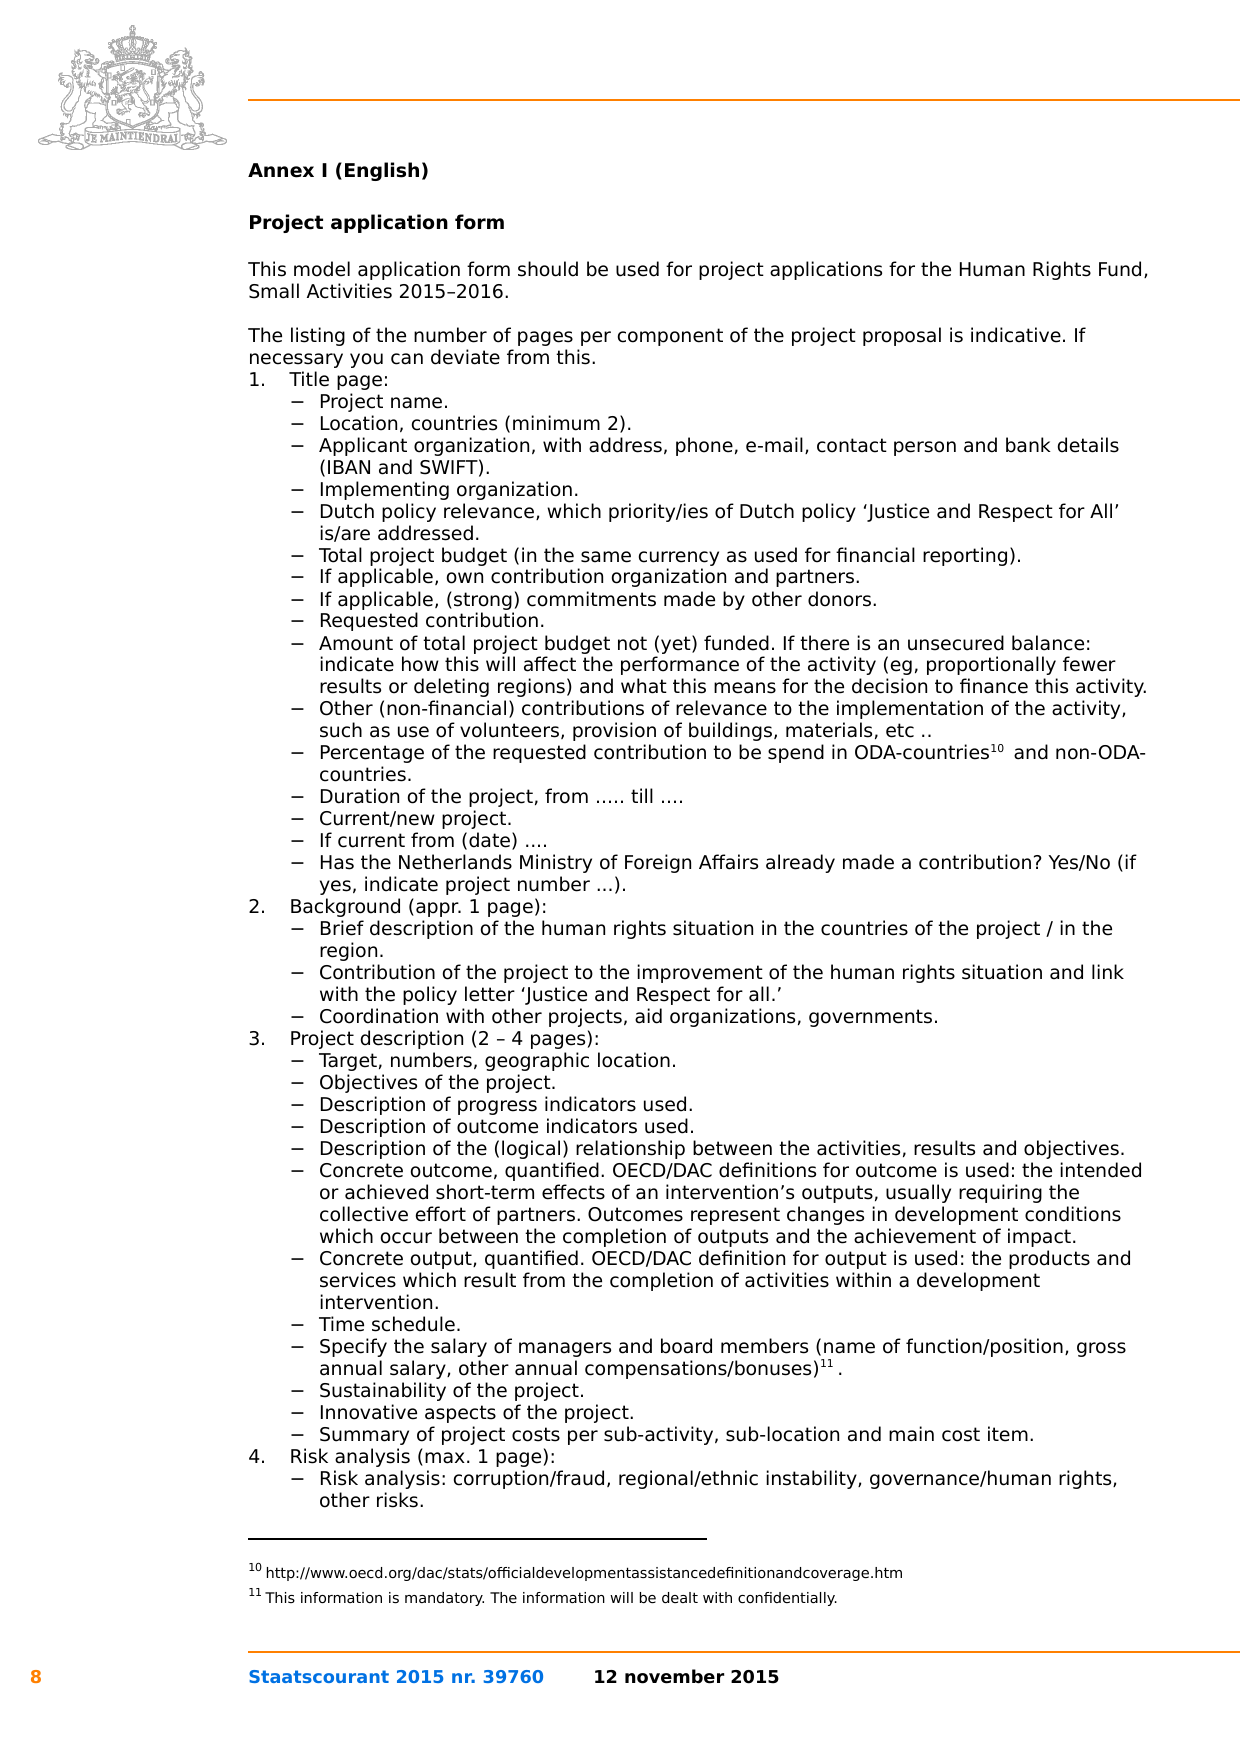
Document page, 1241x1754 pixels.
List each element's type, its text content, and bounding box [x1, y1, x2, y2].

text − If applicable, own contribution organization and partners. [289, 566, 1163, 588]
text The listing of the number of pages per component of the project proposal is indicative. If necessary you can deviate from this. [248, 325, 1163, 369]
text This model application form should be used for project applications for the Human Rights Fund, Small Activities 2015–2016. [248, 259, 1163, 303]
text − Coordination with other projects, aid organizations, governments. [289, 1006, 1163, 1028]
text − Specify the salary of managers and board members (name of function/position, gross annual salary, other annual compensations/bonuses). [289, 1336, 1163, 1380]
text − Summary of project costs per sub-activity, sub-location and main cost item. [289, 1424, 1163, 1446]
text − Description of the (logical) relationship between the activities, results and objectives. [289, 1138, 1163, 1160]
text − Location, countries (minimum 2). [289, 413, 1163, 434]
text − Current/new project. [289, 808, 1163, 830]
text − Requested contribution. [289, 610, 1163, 632]
text − Target, numbers, geographic location. [289, 1050, 1163, 1072]
subtitle Project application form [248, 212, 1163, 234]
text 3. Project description (2 – 4 pages): [248, 1028, 1163, 1050]
text − Description of outcome indicators used. [289, 1116, 1163, 1138]
text − Description of progress indicators used. [289, 1094, 1163, 1116]
text − Sustainability of the project. [289, 1380, 1163, 1402]
text − Objectives of the project. [289, 1072, 1163, 1094]
text − Project name. [289, 391, 1163, 413]
text − Concrete outcome, quantified. OECD/DAC definitions for outcome is used: the intended or achieved short-term effects of an intervention’s outputs, usually requiring the collective effort of partners. Outcomes represent changes in development conditions which occur between the completion of outputs and the achievement of impact. [289, 1160, 1163, 1248]
text − Percentage of the requested contribution to be spend in ODA-countries and non-ODA-countries. [289, 742, 1163, 786]
text − Amount of total project budget not (yet) funded. If there is an unsecured balance: indicate how this will affect the performance of the activity (eg, proportionally fewer results or deleting regions) and what this means for the decision to finance this activity. [289, 632, 1163, 698]
text 2. Background (appr. 1 page): [248, 896, 1163, 918]
text http://www.oecd.org/dac/stats/officialdevelopmentassistancedefinitionandcoverage.htm [248, 1561, 1163, 1583]
text − Time schedule. [289, 1314, 1163, 1336]
picture [38, 25, 227, 150]
text − Duration of the project, from ..... till .... [289, 786, 1163, 808]
text − Dutch policy relevance, which priority/ies of Dutch policy ‘Justice and Respect for All’ is/are addressed. [289, 501, 1163, 544]
text 1. Title page: [248, 369, 1163, 391]
text − Implementing organization. [289, 478, 1163, 501]
subtitle Annex I (English) [248, 160, 1163, 182]
text − Brief description of the human rights situation in the countries of the project / in the region. [289, 918, 1163, 962]
text This information is mandatory. The information will be dealt with confidentially. [248, 1586, 1163, 1608]
text − If applicable, (strong) commitments made by other donors. [289, 588, 1163, 610]
text − Innovative aspects of the project. [289, 1402, 1163, 1424]
text − Total project budget (in the same currency as used for financial reporting). [289, 544, 1163, 566]
text − Has the Netherlands Ministry of Foreign Affairs already made a contribution? Yes/No (if yes, indicate project number ...). [289, 852, 1163, 896]
text − Risk analysis: corruption/fraud, regional/ethnic instability, governance/human rights, other risks. [289, 1468, 1163, 1512]
text − If current from (date) .... [289, 830, 1163, 852]
text − Contribution of the project to the improvement of the human rights situation and link with the policy letter ‘Justice and Respect for all.’ [289, 962, 1163, 1006]
text − Concrete output, quantified. OECD/DAC definition for output is used: the products and services which result from the completion of activities within a development intervention. [289, 1248, 1163, 1314]
text − Applicant organization, with address, phone, e-mail, contact person and bank details (IBAN and SWIFT). [289, 434, 1163, 478]
text 4. Risk analysis (max. 1 page): [248, 1446, 1163, 1468]
text − Other (non-financial) contributions of relevance to the implementation of the activity, such as use of volunteers, provision of buildings, materials, etc .. [289, 698, 1163, 742]
